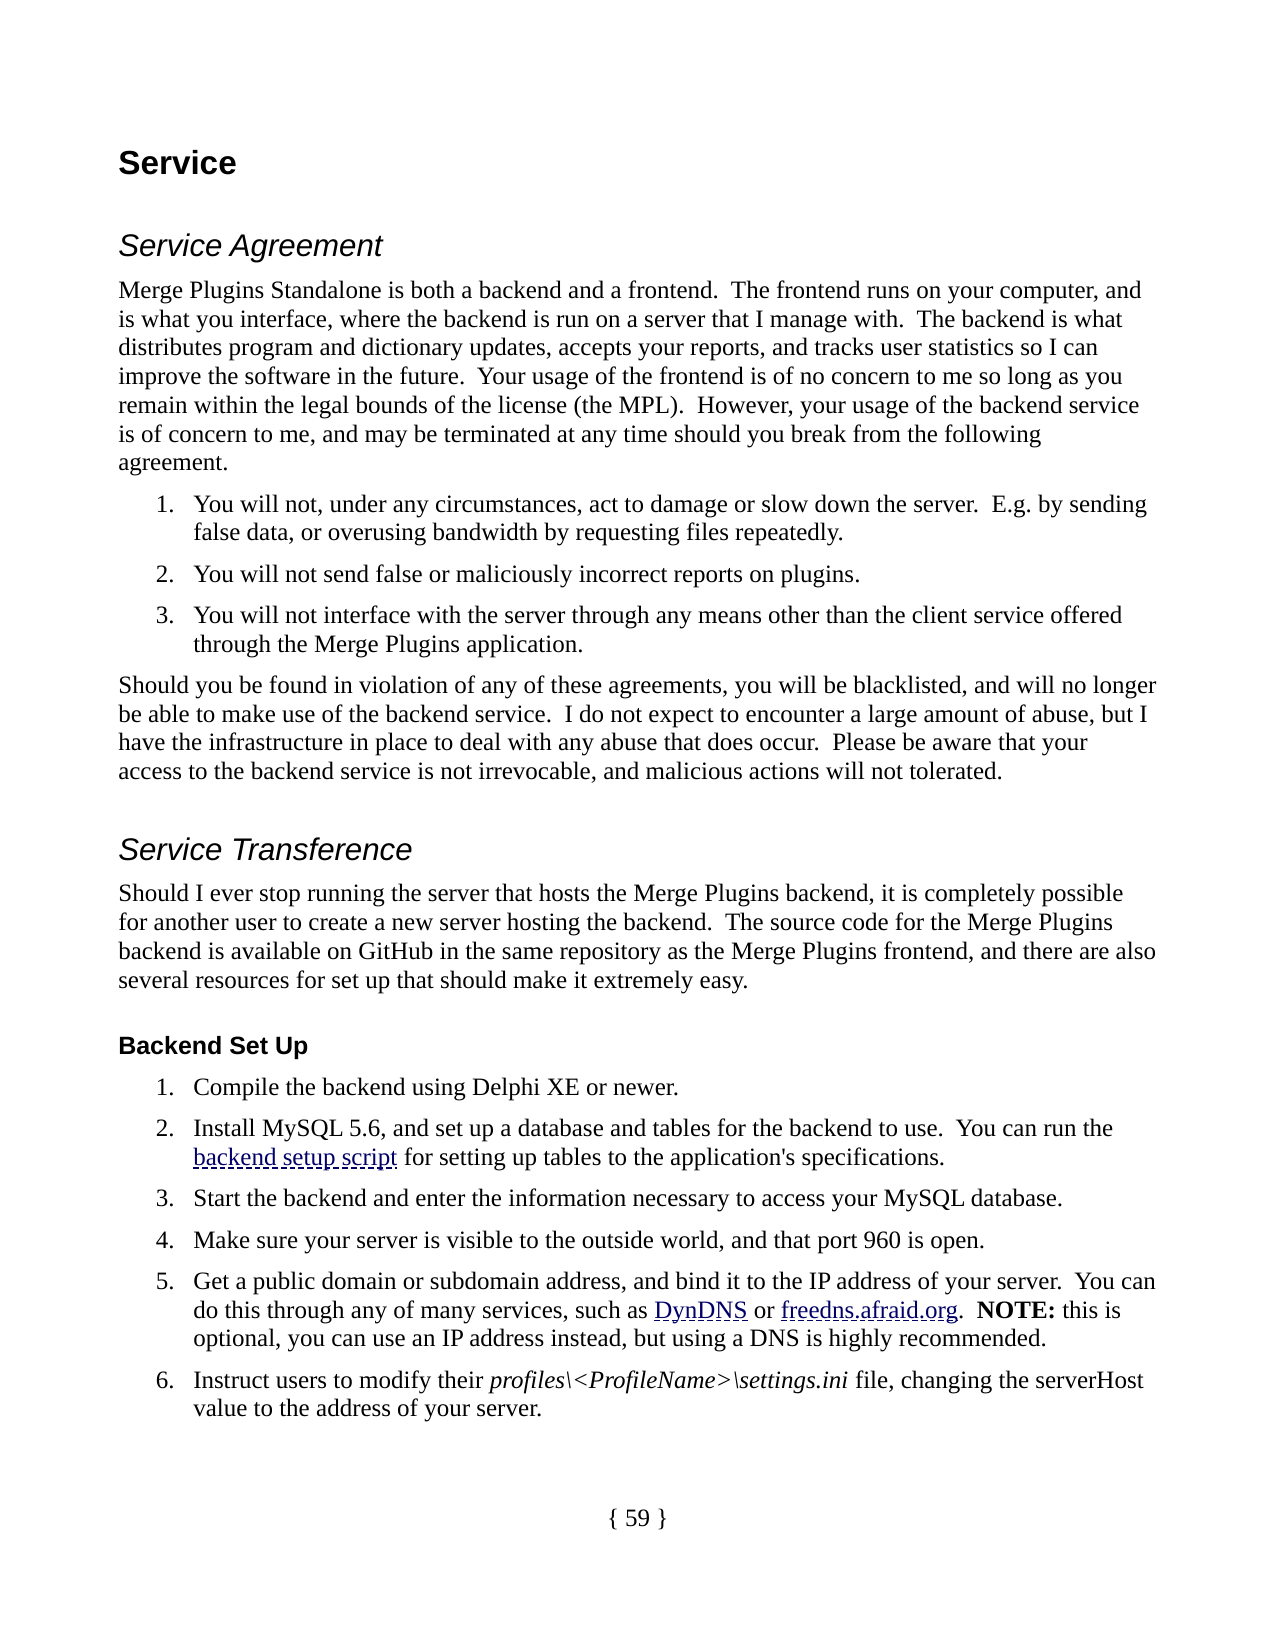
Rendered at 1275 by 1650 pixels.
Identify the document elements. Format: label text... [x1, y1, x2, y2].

list You will not send false or maliciously incorrect reports on plugins. [156, 559, 1157, 587]
list Get a public domain or subdomain address, and bind it to the IP address of your server. You can do this through any of many services, such as DynDNS or freedns.afraid.org. NOTE: this is optional, you can use an IP address instead, but using a DNS is highly recommended. [156, 1266, 1157, 1352]
subtitle Service [118, 143, 1157, 182]
subtitle Backend Set Up [118, 1031, 1157, 1060]
text Merge Plugins Standalone is both a backend and a frontend. The frontend runs on your computer, and is what you interface, where the backend is run on a server that I manage with. The backend is what distributes program and dictionary updates, accepts your reports, and tracks user statistics so I can improve the software in the future. Your usage of the frontend is of no concern to me so long as you remain within the legal bounds of the license (the MPL). However, your usage of the backend service is of concern to me, and may be terminated at any time should you break from the following agreement. [118, 275, 1157, 476]
text Should I ever stop running the server that hosts the Merge Plugins backend, it is completely possible for another user to create a new server hosting the backend. The source code for the Merge Plugins backend is available on GitHub in the same repository as the Merge Plugins frontend, and there are also several resources for set up that should make it extremely easy. [118, 878, 1157, 993]
subtitle Service Agreement [118, 227, 1157, 263]
subtitle Service Transference [118, 831, 1157, 866]
list Start the backend and enter the information necessary to access your MySQL database. [156, 1183, 1157, 1212]
list Make sure your server is visible to the outside world, and that port 960 is open. [156, 1225, 1157, 1253]
list You will not interface with the server through any means other than the client service offered through the Merge Plugins application. [156, 600, 1157, 657]
list Instruct users to modify their profiles\<ProfileName>\settings.ini file, changing the serverHost value to the address of your server. [156, 1365, 1157, 1422]
text Should you be found in violation of any of these agreements, you will be blacklisted, and will no longer be able to make use of the backend service. I do not expect to encounter a large amount of abuse, but I have the infrastructure in place to deal with any abuse that does occur. Please be aware that your access to the backend service is not irrevocable, and malicious actions will not tolerated. [118, 670, 1157, 785]
list You will not, under any circumstances, act to damage or slow down the server. E.g. by sending false data, or overusing bandwidth by requesting files repeatedly. [156, 489, 1157, 546]
list Compile the backend using Delphi XE or newer. [156, 1072, 1157, 1101]
list Install MySQL 5.6, and set up a database and tables for the backend to use. You can run the backend setup script for setting up tables to the application's specifications. [156, 1113, 1157, 1171]
